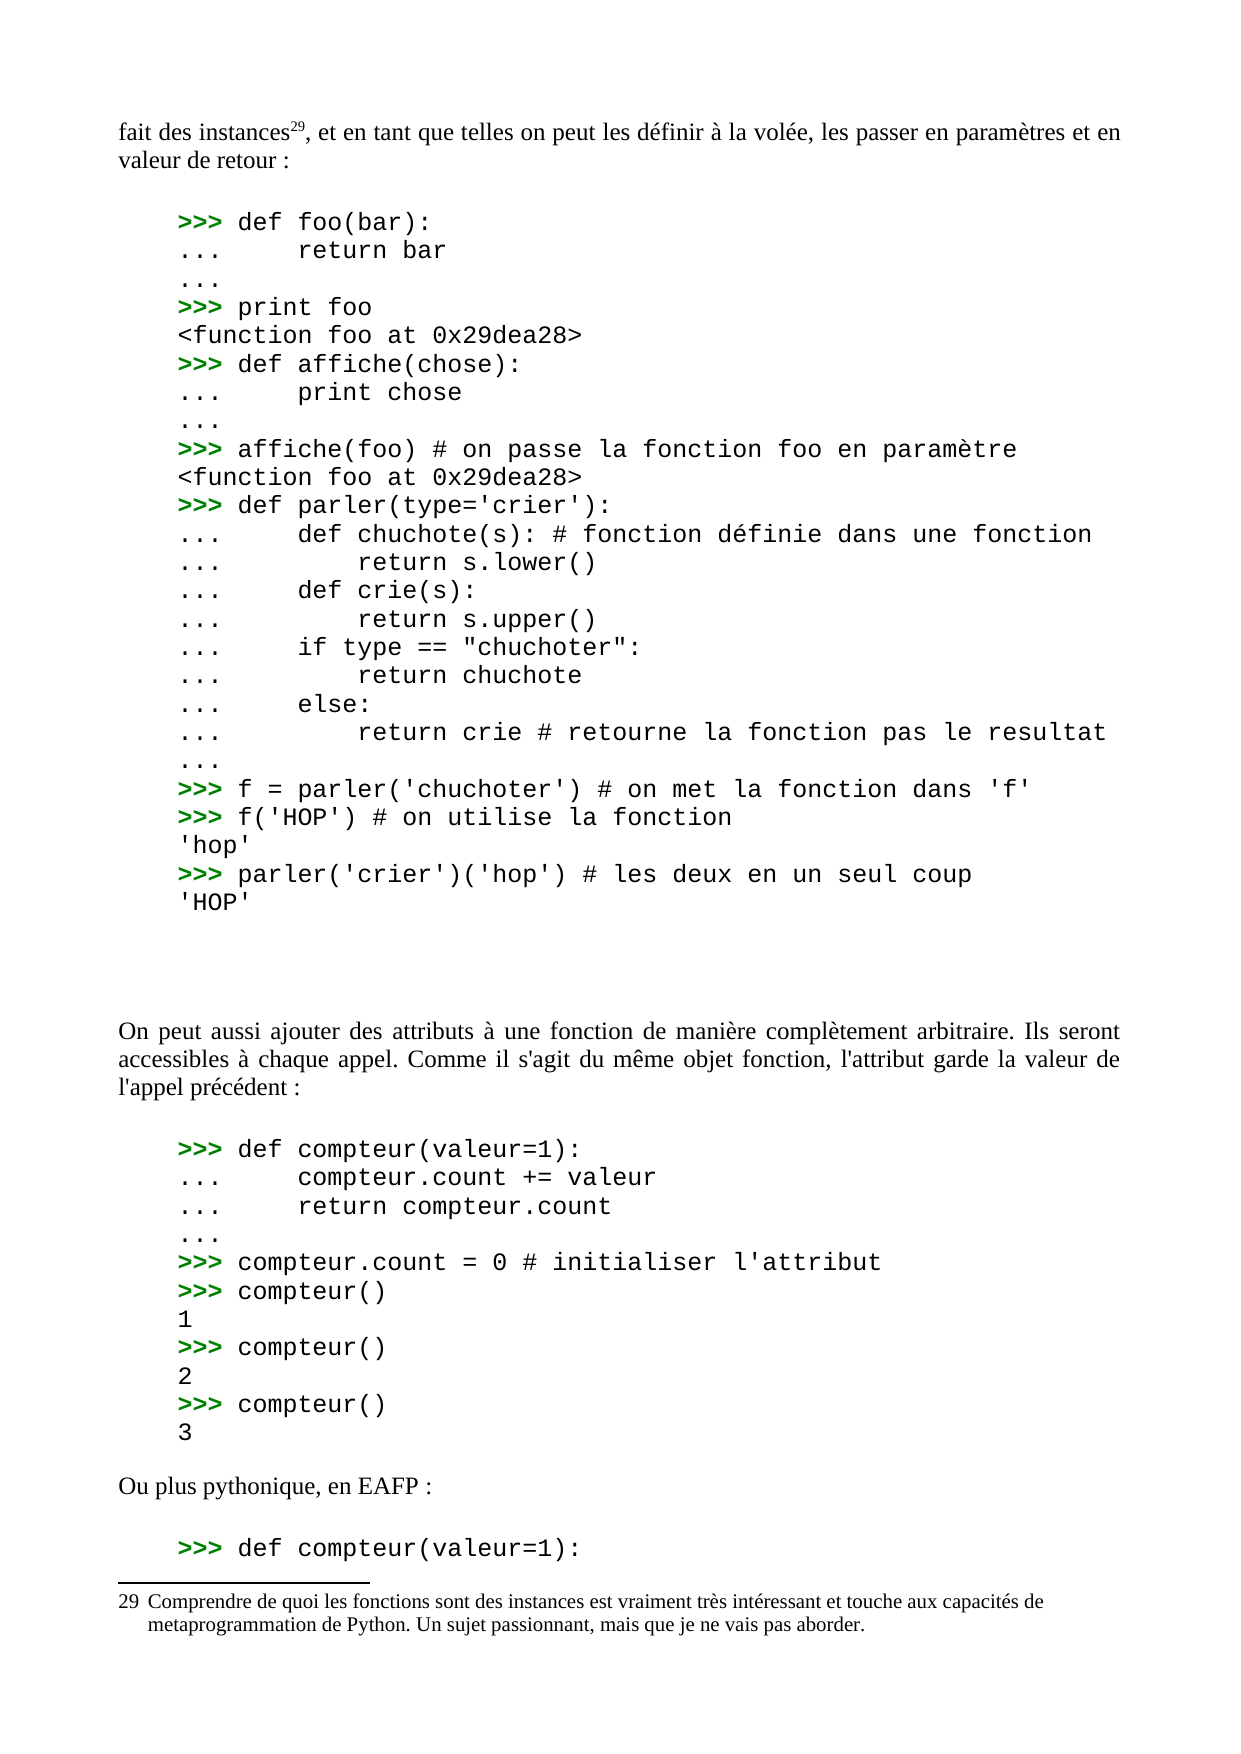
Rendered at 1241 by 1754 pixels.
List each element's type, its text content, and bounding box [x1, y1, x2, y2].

text On peut aussi ajouter des attributs à une fonction de manière complètement arbitraire. Ils seront accessibles à chaque appel. Comme il s'agit du même objet fonction, l'attribut garde la valeur de l'appel précédent : [118, 1017, 1122, 1100]
text Ou plus pythonique, en EAFP : [118, 1472, 1122, 1499]
text >>> def compteur(valeur=1): [177, 1536, 1122, 1564]
text Comprendre de quoi les fonctions sont des instances est vraiment très intéressant et touche aux capacités de metaprogrammation de Python. Un sujet passionnant, mais que je ne vais pas aborder. [118, 1589, 1122, 1636]
text >>> def compteur(valeur=1): ... compteur.count += valeur ... return compteur.count ... >>> compteur.count = 0 # initialiser l'attribut >>> compteur() 1 >>> compteur() 2 >>> compteur() 3 [177, 1137, 1122, 1448]
text fait des instances, et en tant que telles on peut les définir à la volée, les passer en paramètres et en valeur de retour : [118, 118, 1122, 173]
text >>> def foo(bar): ... return bar ... >>> print foo <function foo at 0x29dea28> >>> def affiche(chose): ... print chose ... >>> affiche(foo) # on passe la fonction foo en paramètre <function foo at 0x29dea28> >>> def parler(type='crier'): ... def chuchote(s): # fonction définie dans une fonction ... return s.lower() ... def crie(s): ... return s.upper() ... if type == "chuchoter": ... return chuchote ... else: ... return crie # retourne la fonction pas le resultat ... >>> f = parler('chuchoter') # on met la fonction dans 'f' >>> f('HOP') # on utilise la fonction 'hop' >>> parler('crier')('hop') # les deux en un seul coup 'HOP' [177, 210, 1122, 918]
